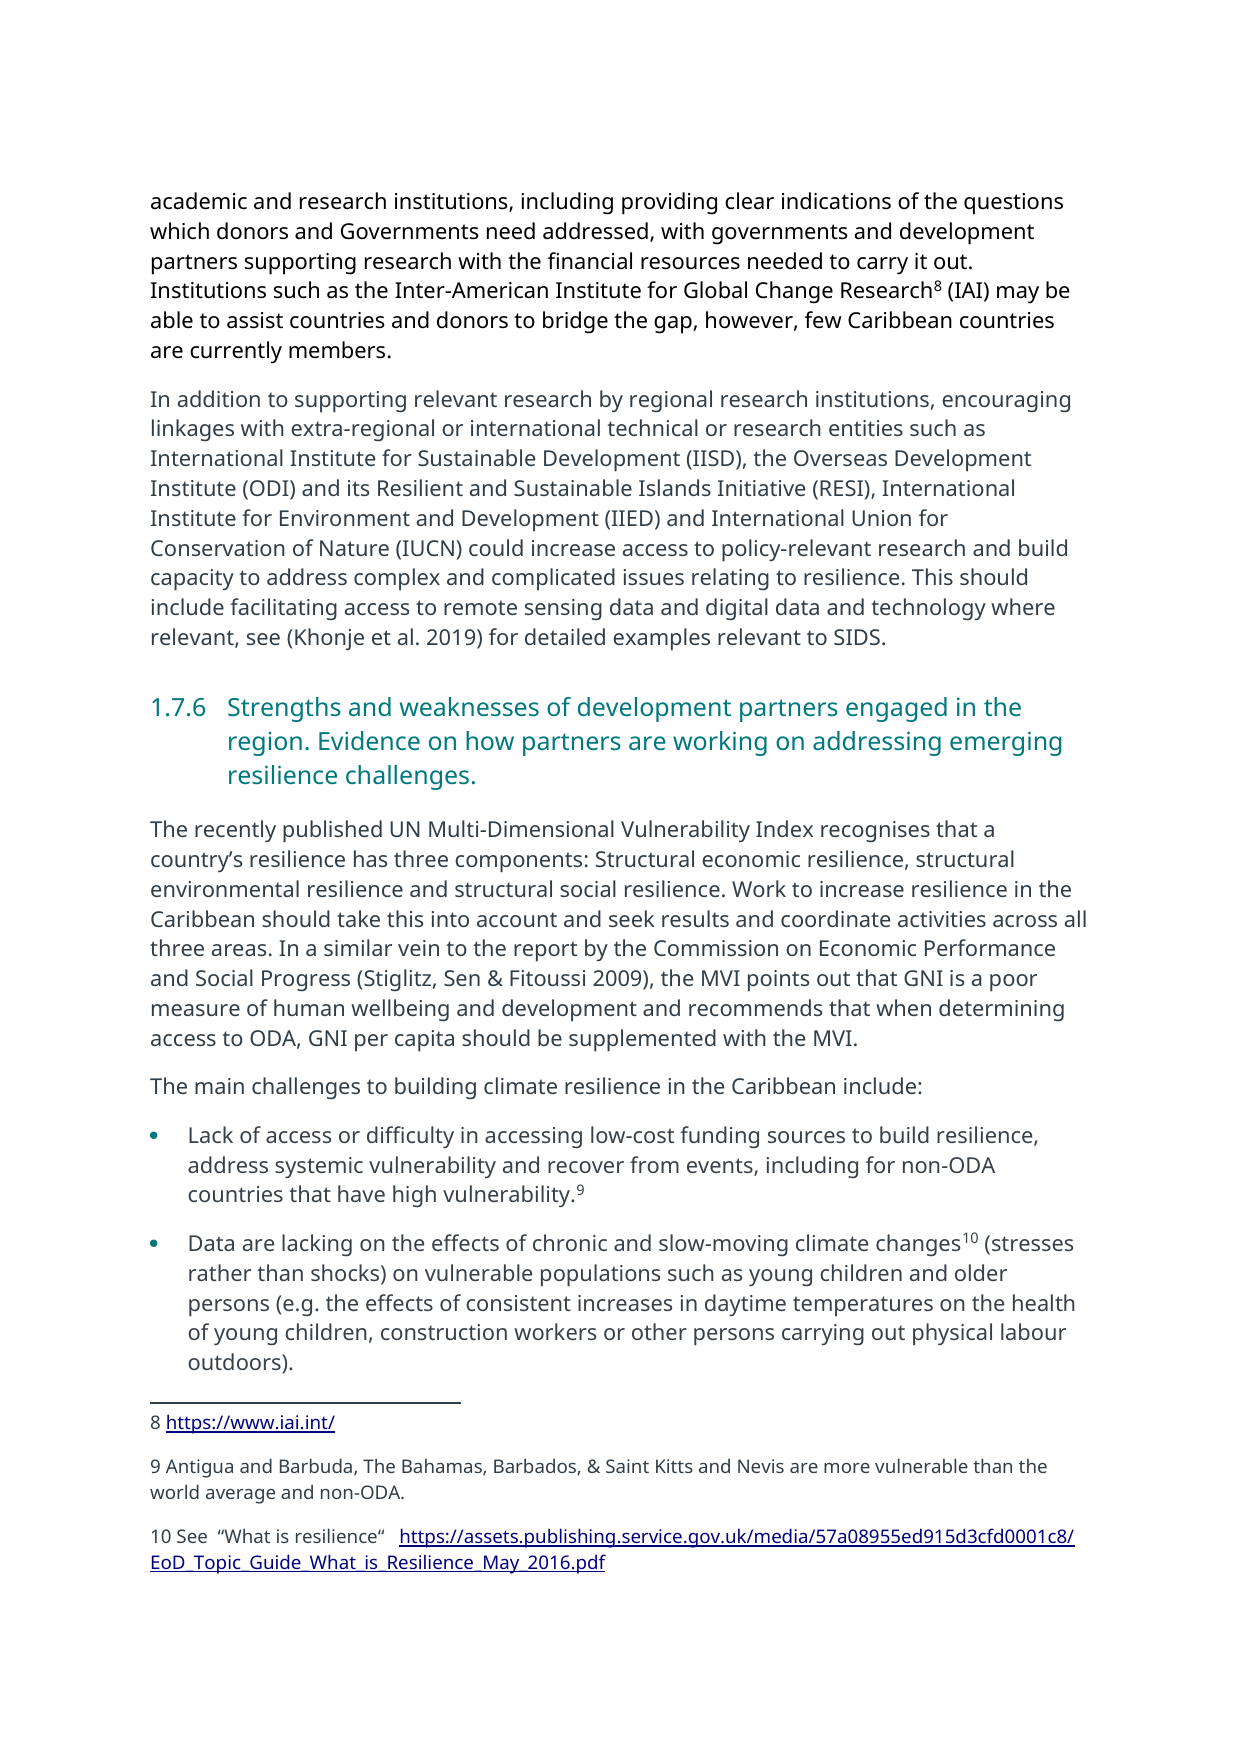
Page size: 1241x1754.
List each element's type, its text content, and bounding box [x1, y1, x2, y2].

list Antigua and Barbuda, The Bahamas, Barbados, & Saint Kitts and Nevis are more vulnerable than the world average and non-ODA. [150, 1454, 1090, 1505]
list Lack of access or difficulty in accessing low-cost funding sources to build resilience, address systemic vulnerability and recover from events, including for non-ODA countries that have high vulnerability. [150, 1120, 1090, 1209]
list Data are lacking on the effects of chronic and slow-moving climate changes (stresses rather than shocks) on vulnerable populations such as young children and older persons (e.g. the effects of consistent increases in daytime temperatures on the health of young children, construction workers or other persons carrying out physical labour outdoors). [150, 1228, 1090, 1377]
list See “What is resilience“ https://assets.publishing.service.gov.uk/media/57a08955ed915d3cfd0001c8/EoD_Topic_Guide_What_is_Resilience_May_2016.pdf [150, 1523, 1090, 1574]
text The recently published UN Multi-Dimensional Vulnerability Index recognises that a country’s resilience has three components: Structural economic resilience, structural environmental resilience and structural social resilience. Work to increase resilience in the Caribbean should take this into account and seek results and coordinate activities across all three areas. In a similar vein to the report by the Commission on Economic Performance and Social Progress (Stiglitz, Sen & Fitoussi 2009), the MVI points out that GNI is a poor measure of human wellbeing and development and recommends that when determining access to ODA, GNI per capita should be supplemented with the MVI. [150, 814, 1090, 1053]
subtitle Strengths and weaknesses of development partners engaged in the region. Evidence on how partners are working on addressing emerging resilience challenges. [150, 689, 1090, 791]
text In addition to supporting relevant research by regional research institutions, encouraging linkages with extra-regional or international technical or research entities such as International Institute for Sustainable Development (IISD), the Overseas Development Institute (ODI) and its Resilient and Sustainable Islands Initiative (RESI), International Institute for Environment and Development (IIED) and International Union for Conservation of Nature (IUCN) could increase access to policy-relevant research and build capacity to address complex and complicated issues relating to resilience. This should include facilitating access to remote sensing data and digital data and technology where relevant, see (Khonje et al. 2019) for detailed examples relevant to SIDS. [150, 383, 1090, 652]
text https://www.iai.int/ [150, 1409, 1090, 1435]
text academic and research institutions, including providing clear indications of the questions which donors and Governments need addressed, with governments and development partners supporting research with the financial resources needed to carry it out. Institutions such as the Inter-American Institute for Global Change Research (IAI) may be able to assist countries and donors to bridge the gap, however, few Caribbean countries are currently members. [150, 186, 1090, 365]
text The main challenges to building climate resilience in the Caribbean include: [150, 1071, 1090, 1101]
